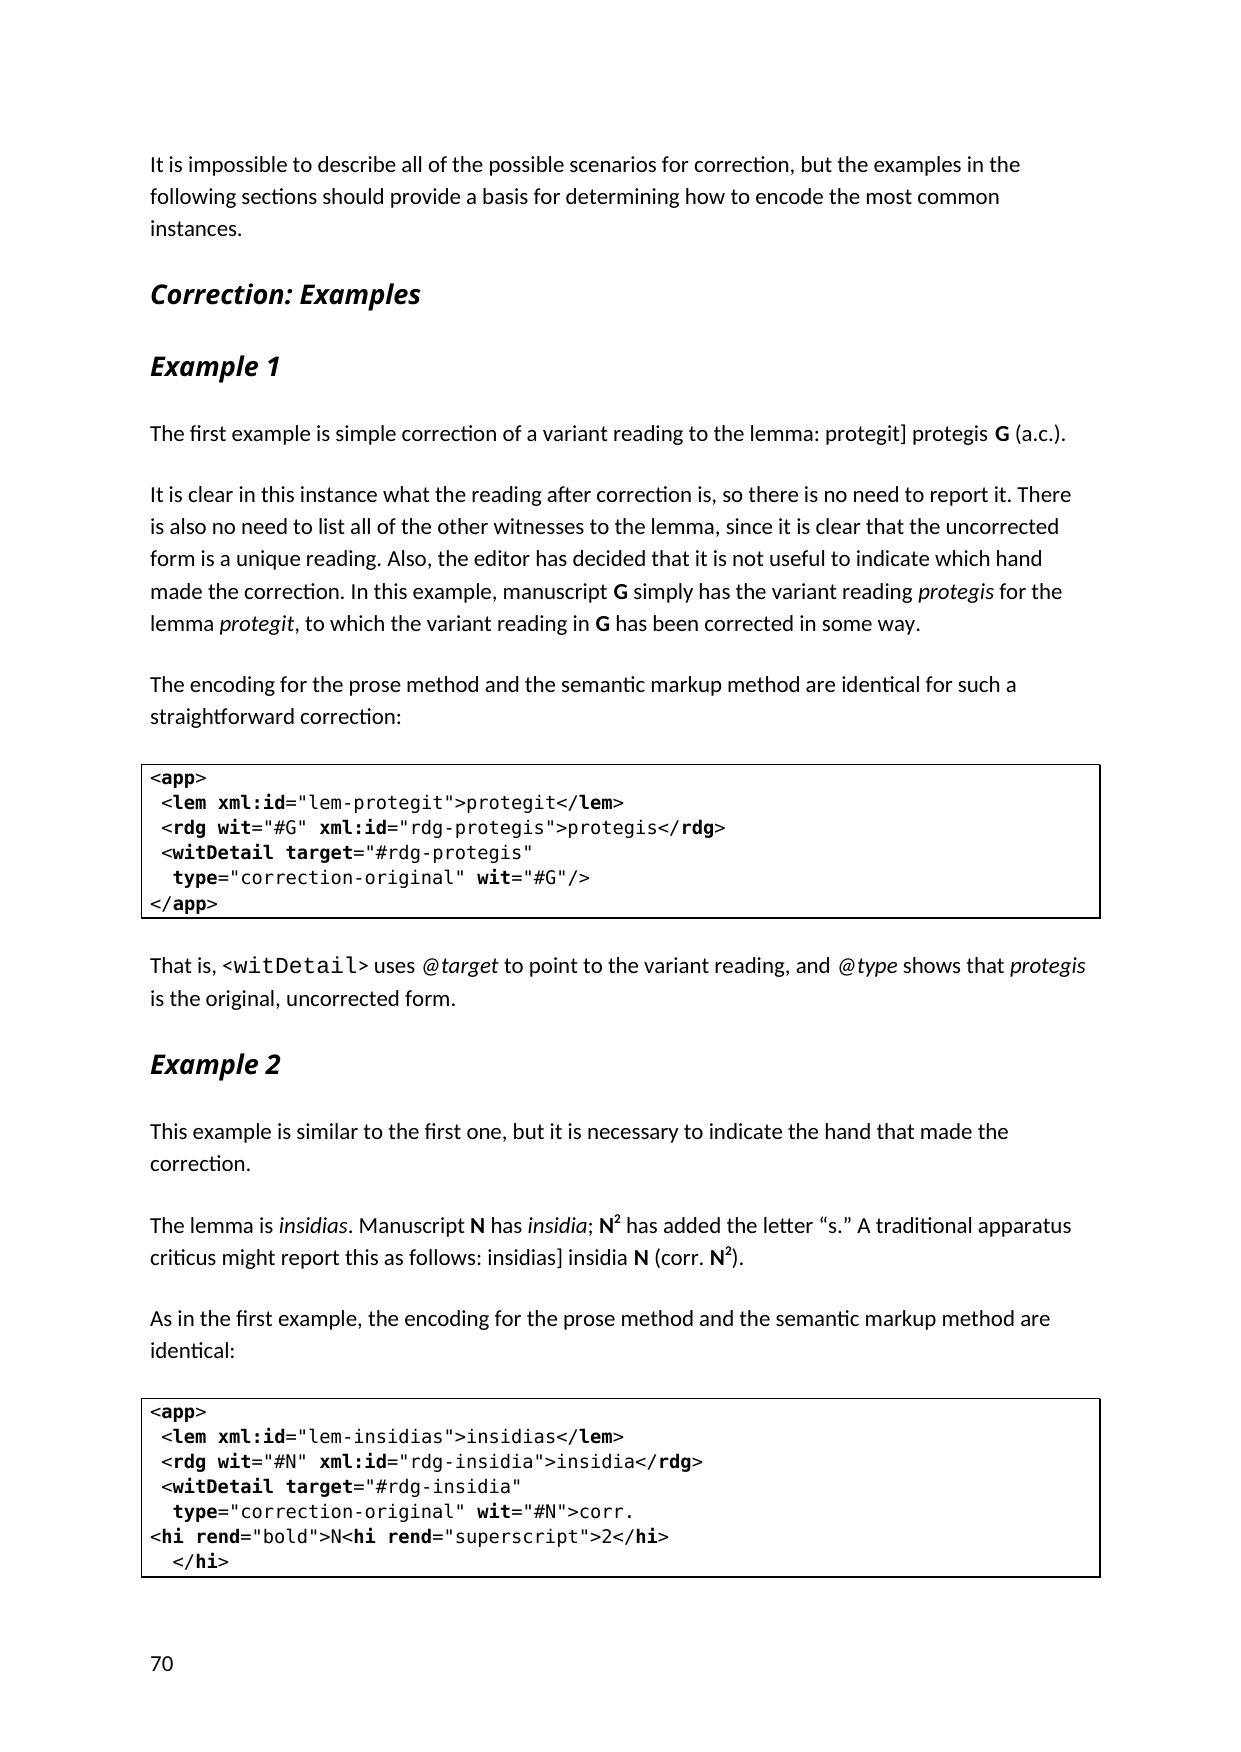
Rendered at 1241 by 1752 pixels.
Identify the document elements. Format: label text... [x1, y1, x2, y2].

text The first example is simple correction of a variant reading to the lemma: protegit] protegis G (a.c.). [150, 419, 1090, 447]
text <app> <lem xml:id="lem-insidias">insidias</lem> <rdg wit="#N" xml:id="rdg-insidia">insidia</rdg> <witDetail target="#rdg-insidia" type="correction-original" wit="#N">corr. <hi rend="bold">N<hi rend="superscript">2</hi> </hi> [142, 1399, 1099, 1576]
subtitle Correction: Examples [150, 276, 1090, 313]
text It is clear in this instance what the reading after correction is, so there is no need to report it. There is also no need to list all of the other witnesses to the lemma, since it is clear that the uncorrected form is a unique reading. Also, the editor has decided that it is not useful to indicate which hand made the correction. In this example, manuscript G simply has the variant reading protegis for the lemma protegit, to which the variant reading in G has been corrected in some way. [150, 480, 1090, 637]
text The encoding for the prose method and the semantic markup method are identical for such a straightforward correction: [150, 670, 1090, 731]
text The lemma is insidias. Manuscript N has insidia; N2 has added the letter “s.” A traditional apparatus criticus might report this as follows: insidias] insidia N (corr. N2). [150, 1211, 1090, 1271]
subtitle Example 1 [150, 347, 1090, 384]
text This example is similar to the first one, but it is necessary to indicate the hand that made the correction. [150, 1117, 1090, 1177]
text That is, <witDetail> uses @target to point to the variant reading, and @type shows that protegis is the original, uncorrected form. [150, 951, 1090, 1012]
text As in the first example, the encoding for the prose method and the semantic markup method are identical: [150, 1304, 1090, 1364]
text <app> <lem xml:id="lem-protegit">protegit</lem> <rdg wit="#G" xml:id="rdg-protegis">protegis</rdg> <witDetail target="#rdg-protegis" type="correction-original" wit="#G"/> </app> [142, 765, 1099, 917]
subtitle Example 2 [150, 1046, 1090, 1082]
text It is impossible to describe all of the possible scenarios for correction, but the examples in the following sections should provide a basis for determining how to encode the most common instances. [150, 150, 1090, 242]
